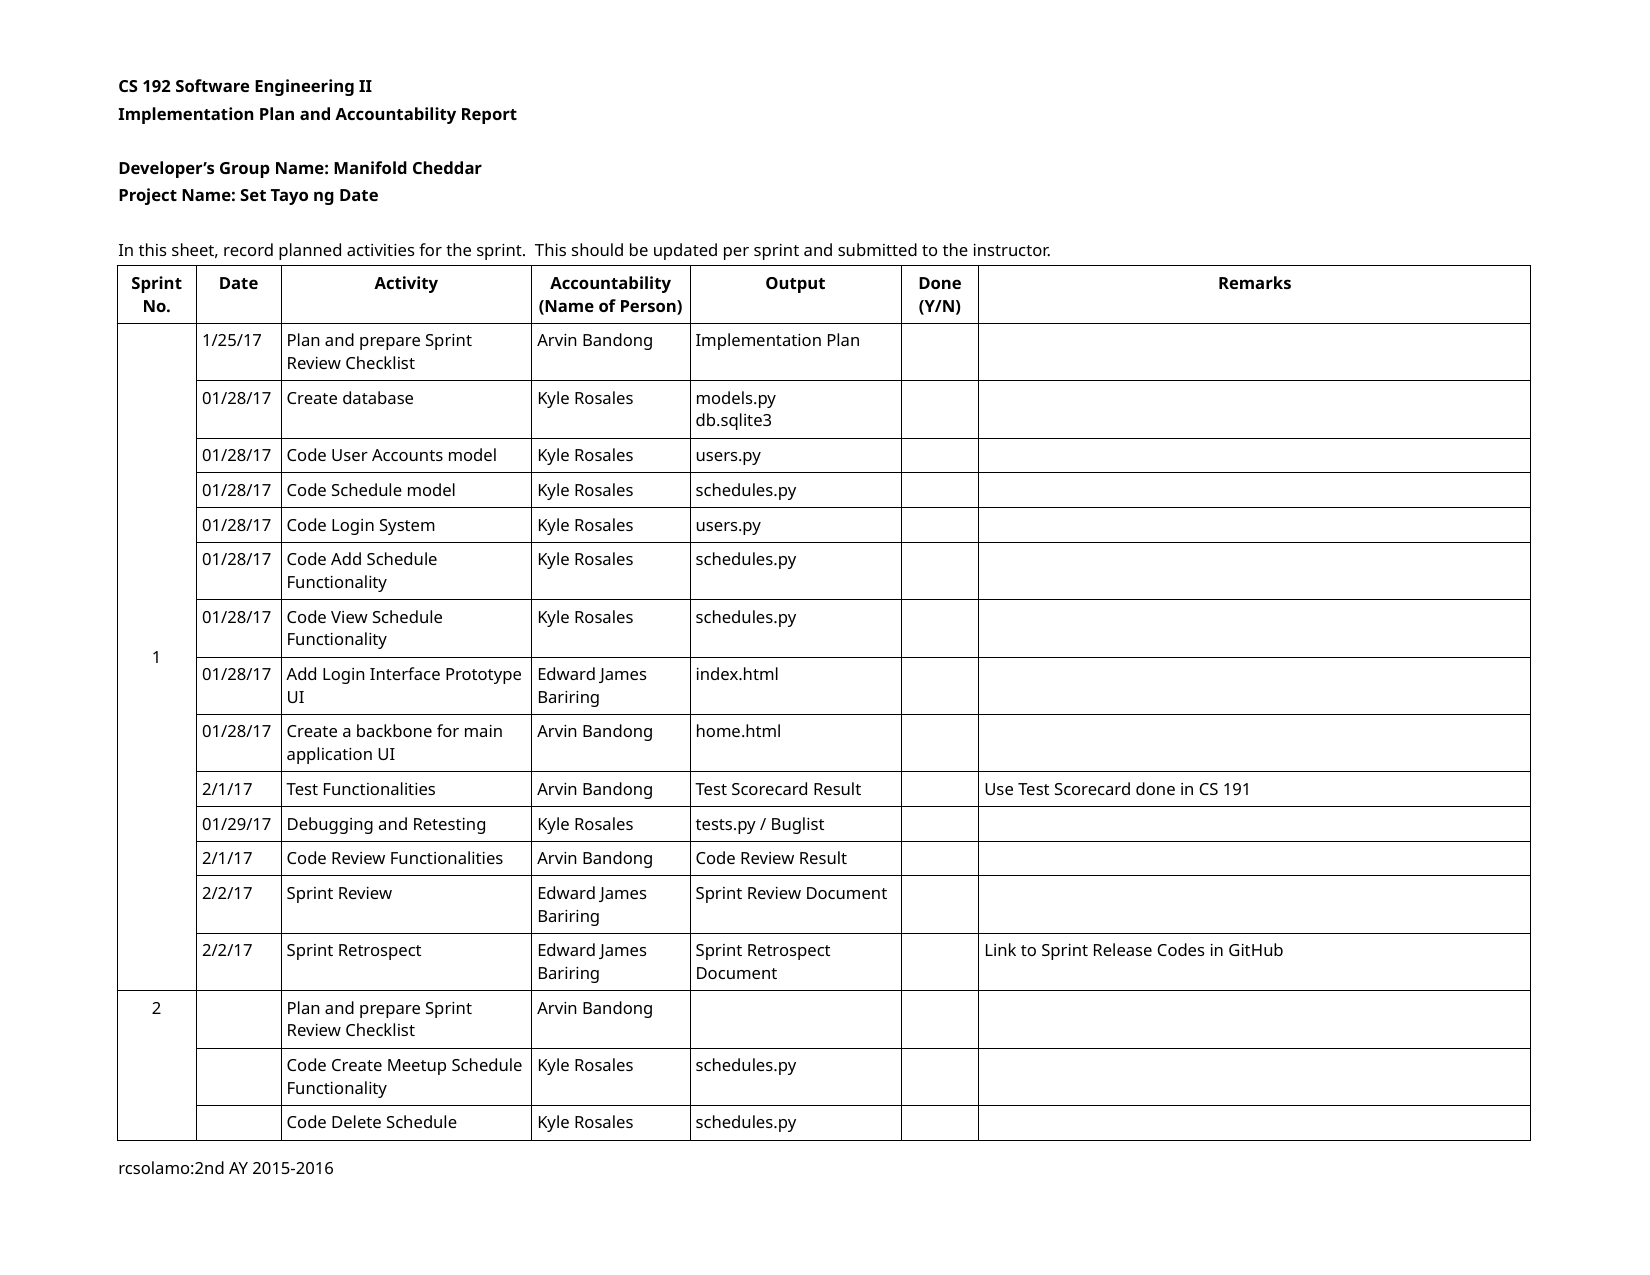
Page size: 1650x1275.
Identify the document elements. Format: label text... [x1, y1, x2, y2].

table_cell schedules.py [691, 1106, 901, 1139]
text In this sheet, record planned activities for the sprint. This should be updated per sprint and submitted to the instructor. [118, 238, 1532, 261]
table_cell Code Delete Schedule [282, 1106, 531, 1139]
table_cell [979, 658, 1530, 714]
table_cell [902, 772, 978, 806]
table_cell 2/1/17 [197, 772, 281, 806]
table_cell 01/28/17 [197, 715, 281, 771]
table_cell [197, 991, 281, 1047]
table_cell 01/28/17 [197, 658, 281, 714]
table_cell Link to Sprint Release Codes in GitHub [979, 934, 1530, 990]
table_cell [902, 876, 978, 933]
table_cell [902, 991, 978, 1047]
table_cell [979, 600, 1530, 656]
table_cell Kyle Rosales [532, 1049, 690, 1105]
table_cell 01/28/17 [197, 473, 281, 507]
table_cell [902, 842, 978, 875]
table_cell Code Review Functionalities [282, 842, 531, 875]
table_cell Arvin Bandong [532, 772, 690, 806]
table_cell Code Review Result [691, 842, 901, 875]
text Developer’s Group Name: Manifold Cheddar [118, 157, 1532, 179]
table_cell Test Scorecard Result [691, 772, 901, 806]
table_cell [902, 473, 978, 507]
table_cell [902, 543, 978, 599]
table_cell Kyle Rosales [532, 439, 690, 472]
table_cell [902, 439, 978, 472]
text CS 192 Software Engineering II [118, 75, 1532, 98]
table_cell schedules.py [691, 473, 901, 507]
table_cell [979, 991, 1530, 1047]
table_cell Kyle Rosales [532, 381, 690, 437]
table_cell Use Test Scorecard done in CS 191 [979, 772, 1530, 806]
table_cell models.py db.sqlite3 [691, 381, 901, 437]
table_cell 01/28/17 [197, 439, 281, 472]
table_cell Sprint Review Document [691, 876, 901, 933]
table_cell 01/28/17 [197, 543, 281, 599]
table_cell [979, 842, 1530, 875]
table_header Output [691, 266, 901, 323]
table_cell Edward James Bariring [532, 876, 690, 933]
table_cell [197, 1049, 281, 1105]
table_cell Arvin Bandong [532, 324, 690, 380]
table_cell Debugging and Retesting [282, 807, 531, 841]
table_cell home.html [691, 715, 901, 771]
table_cell schedules.py [691, 543, 901, 599]
table_cell schedules.py [691, 600, 901, 656]
table_cell [691, 991, 901, 1047]
table_cell Code Create Meetup Schedule Functionality [282, 1049, 531, 1105]
table_header Done (Y/N) [902, 266, 978, 323]
table_cell Add Login Interface Prototype UI [282, 658, 531, 714]
table_cell Arvin Bandong [532, 991, 690, 1047]
table_cell [979, 543, 1530, 599]
table_cell Implementation Plan [691, 324, 901, 380]
table_cell Code User Accounts model [282, 439, 531, 472]
table_cell Code Login System [282, 508, 531, 542]
table_cell [979, 807, 1530, 841]
table_cell Code Add Schedule Functionality [282, 543, 531, 599]
table_cell Edward James Bariring [532, 658, 690, 714]
table_cell Arvin Bandong [532, 715, 690, 771]
table_cell [979, 715, 1530, 771]
table_cell 01/28/17 [197, 381, 281, 437]
table_cell Plan and prepare Sprint Review Checklist [282, 991, 531, 1047]
table_cell Kyle Rosales [532, 543, 690, 599]
table_cell [902, 1049, 978, 1105]
table_cell [902, 934, 978, 990]
table_cell Create database [282, 381, 531, 437]
table_header Sprint No. [118, 266, 196, 323]
table_cell Edward James Bariring [532, 934, 690, 990]
table_cell [902, 600, 978, 656]
table_cell 01/28/17 [197, 600, 281, 656]
table_cell [979, 439, 1530, 472]
table_cell 1 [118, 324, 196, 990]
table_cell [197, 1106, 281, 1139]
table_cell Kyle Rosales [532, 508, 690, 542]
table_header Accountability (Name of Person) [532, 266, 690, 323]
table_cell tests.py / Buglist [691, 807, 901, 841]
text Project Name: Set Tayo ng Date [118, 184, 1532, 206]
table_cell Plan and prepare Sprint Review Checklist [282, 324, 531, 380]
table_cell Arvin Bandong [532, 842, 690, 875]
table_cell 01/28/17 [197, 508, 281, 542]
table_cell 1/25/17 [197, 324, 281, 380]
table_cell [902, 715, 978, 771]
table_cell Sprint Retrospect Document [691, 934, 901, 990]
table_cell Kyle Rosales [532, 1106, 690, 1139]
table_cell index.html [691, 658, 901, 714]
table_cell Kyle Rosales [532, 600, 690, 656]
table_cell Test Functionalities [282, 772, 531, 806]
table_cell schedules.py [691, 1049, 901, 1105]
table_header Activity [282, 266, 531, 323]
table_cell 2/1/17 [197, 842, 281, 875]
table_cell Sprint Retrospect [282, 934, 531, 990]
table_cell 2 [118, 991, 196, 1139]
table_cell Create a backbone for main application UI [282, 715, 531, 771]
table_cell [902, 807, 978, 841]
table_cell Kyle Rosales [532, 473, 690, 507]
table_cell [979, 324, 1530, 380]
table_cell [979, 508, 1530, 542]
table_cell Kyle Rosales [532, 807, 690, 841]
table_cell 2/2/17 [197, 934, 281, 990]
table_cell 2/2/17 [197, 876, 281, 933]
table_cell 01/29/17 [197, 807, 281, 841]
table_cell Code View Schedule Functionality [282, 600, 531, 656]
table_header Date [197, 266, 281, 323]
table_header Remarks [979, 266, 1530, 323]
table_cell [979, 473, 1530, 507]
table_cell [979, 876, 1530, 933]
table_cell [902, 508, 978, 542]
table_cell [902, 381, 978, 437]
table_cell Sprint Review [282, 876, 531, 933]
table_cell [979, 381, 1530, 437]
text Implementation Plan and Accountability Report [118, 102, 1532, 125]
table_cell users.py [691, 508, 901, 542]
table_cell [979, 1049, 1530, 1105]
table_cell [979, 1106, 1530, 1139]
table_cell users.py [691, 439, 901, 472]
table_cell Code Schedule model [282, 473, 531, 507]
table_cell [902, 1106, 978, 1139]
table_cell [902, 324, 978, 380]
table_cell [902, 658, 978, 714]
